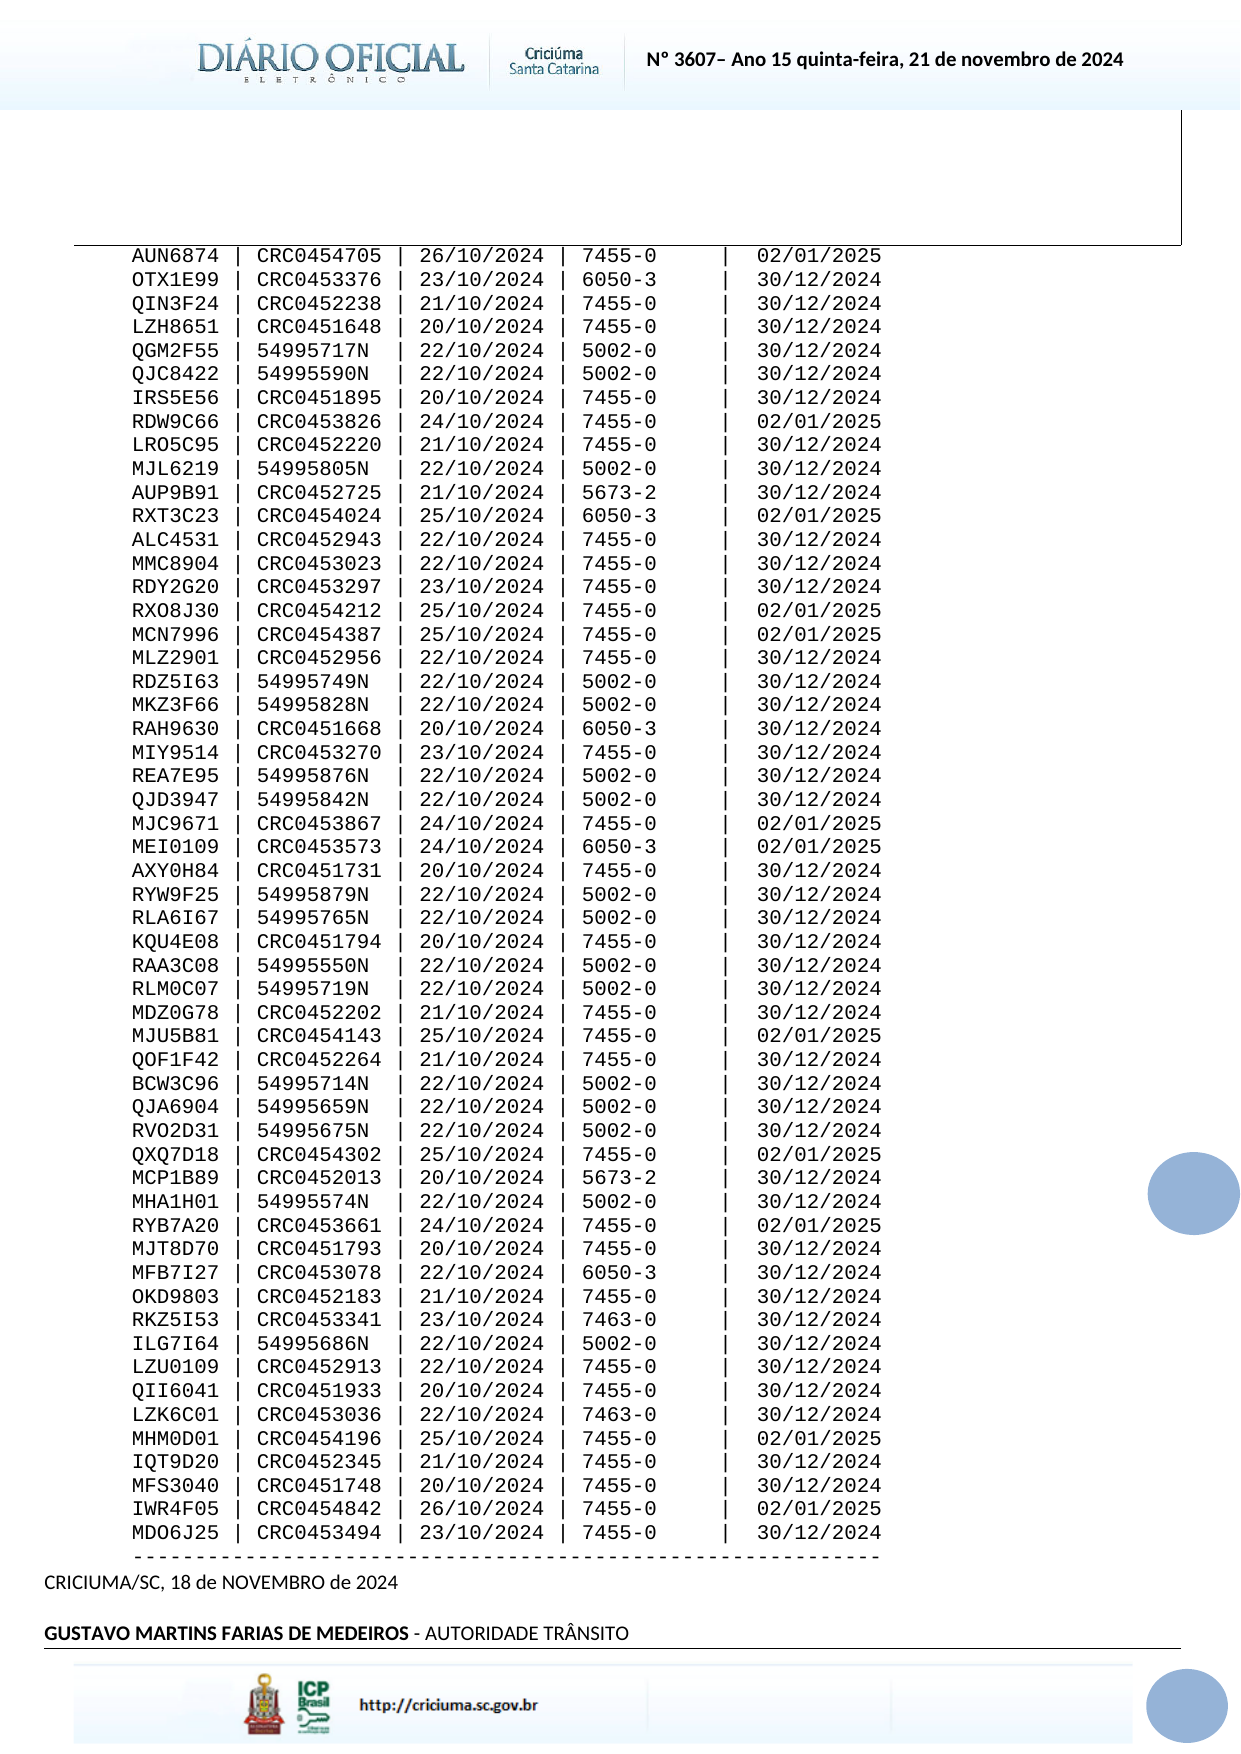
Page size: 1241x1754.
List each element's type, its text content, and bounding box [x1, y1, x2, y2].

text MKZ3F66 | 54995828N | 22/10/2024 | 5002-0 | 30/12/2024 [44, 694, 1181, 718]
text QJA6904 | 54995659N | 22/10/2024 | 5002-0 | 30/12/2024 [44, 1096, 1181, 1120]
text CRICIUMA/SC, 18 de NOVEMBRO de 2024 [44, 1569, 1181, 1595]
text IQT9D20 | CRC0452345 | 21/10/2024 | 7455-0 | 30/12/2024 [44, 1451, 1181, 1475]
text RAA3C08 | 54995550N | 22/10/2024 | 5002-0 | 30/12/2024 [44, 954, 1181, 978]
text MEI0109 | CRC0453573 | 24/10/2024 | 6050-3 | 02/01/2025 [44, 836, 1181, 860]
text MCP1B89 | CRC0452013 | 20/10/2024 | 5673-2 | 30/12/2024 [44, 1167, 1157, 1191]
text MJU5B81 | CRC0454143 | 25/10/2024 | 7455-0 | 02/01/2025 [44, 1026, 1181, 1049]
text MHA1H01 | 54995574N | 22/10/2024 | 5002-0 | 30/12/2024 [44, 1191, 1153, 1215]
text GUSTAVO MARTINS FARIAS DE MEDEIROS - AUTORIDADE TRÂNSITO [44, 1620, 1181, 1648]
text IWR4F05 | CRC0454842 | 26/10/2024 | 7455-0 | 02/01/2025 [44, 1498, 1181, 1522]
text MJL6219 | 54995805N | 22/10/2024 | 5002-0 | 30/12/2024 [44, 458, 1181, 482]
text MCN7996 | CRC0454387 | 25/10/2024 | 7455-0 | 02/01/2025 [44, 623, 1181, 647]
text QXQ7D18 | CRC0454302 | 25/10/2024 | 7455-0 | 02/01/2025 [44, 1144, 1181, 1167]
text RYB7A20 | CRC0453661 | 24/10/2024 | 7455-0 | 02/01/2025 [44, 1215, 1181, 1238]
text ------------------------------------------------------------ [44, 1546, 1181, 1569]
text QOF1F42 | CRC0452264 | 21/10/2024 | 7455-0 | 30/12/2024 [44, 1049, 1181, 1073]
text KQU4E08 | CRC0451794 | 20/10/2024 | 7455-0 | 30/12/2024 [44, 931, 1181, 954]
text AUP9B91 | CRC0452725 | 21/10/2024 | 5673-2 | 30/12/2024 [44, 482, 1181, 505]
text RDY2G20 | CRC0453297 | 23/10/2024 | 7455-0 | 30/12/2024 [44, 576, 1181, 600]
text MDZ0G78 | CRC0452202 | 21/10/2024 | 7455-0 | 30/12/2024 [44, 1002, 1181, 1026]
text RLM0C07 | 54995719N | 22/10/2024 | 5002-0 | 30/12/2024 [44, 978, 1181, 1002]
text OKD9803 | CRC0452183 | 21/10/2024 | 7455-0 | 30/12/2024 [44, 1286, 1181, 1309]
text MIY9514 | CRC0453270 | 23/10/2024 | 7455-0 | 30/12/2024 [44, 742, 1181, 765]
text QJD3947 | 54995842N | 22/10/2024 | 5002-0 | 30/12/2024 [44, 789, 1181, 813]
text MJC9671 | CRC0453867 | 24/10/2024 | 7455-0 | 02/01/2025 [44, 813, 1181, 836]
text MFB7I27 | CRC0453078 | 22/10/2024 | 6050-3 | 30/12/2024 [44, 1262, 1181, 1286]
text OTX1E99 | CRC0453376 | 23/10/2024 | 6050-3 | 30/12/2024 [44, 269, 1181, 292]
text MHM0D01 | CRC0454196 | 25/10/2024 | 7455-0 | 02/01/2025 [44, 1427, 1181, 1451]
text RXT3C23 | CRC0454024 | 25/10/2024 | 6050-3 | 02/01/2025 [44, 505, 1181, 529]
text MDO6J25 | CRC0453494 | 23/10/2024 | 7455-0 | 30/12/2024 [44, 1522, 1181, 1546]
text AXY0H84 | CRC0451731 | 20/10/2024 | 7455-0 | 30/12/2024 [44, 860, 1181, 884]
text LZH8651 | CRC0451648 | 20/10/2024 | 7455-0 | 30/12/2024 [44, 316, 1181, 340]
text IRS5E56 | CRC0451895 | 20/10/2024 | 7455-0 | 30/12/2024 [44, 387, 1181, 411]
text ALC4531 | CRC0452943 | 22/10/2024 | 7455-0 | 30/12/2024 [44, 529, 1181, 553]
text QGM2F55 | 54995717N | 22/10/2024 | 5002-0 | 30/12/2024 [44, 340, 1181, 363]
text RAH9630 | CRC0451668 | 20/10/2024 | 6050-3 | 30/12/2024 [44, 718, 1181, 742]
text MLZ2901 | CRC0452956 | 22/10/2024 | 7455-0 | 30/12/2024 [44, 647, 1181, 671]
text RKZ5I53 | CRC0453341 | 23/10/2024 | 7463-0 | 30/12/2024 [44, 1309, 1181, 1333]
text QIN3F24 | CRC0452238 | 21/10/2024 | 7455-0 | 30/12/2024 [44, 292, 1181, 316]
text ILG7I64 | 54995686N | 22/10/2024 | 5002-0 | 30/12/2024 [44, 1333, 1181, 1357]
text RYW9F25 | 54995879N | 22/10/2024 | 5002-0 | 30/12/2024 [44, 884, 1181, 907]
text QJC8422 | 54995590N | 22/10/2024 | 5002-0 | 30/12/2024 [44, 363, 1181, 387]
text LZK6C01 | CRC0453036 | 22/10/2024 | 7463-0 | 30/12/2024 [44, 1404, 1181, 1427]
text LRO5C95 | CRC0452220 | 21/10/2024 | 7455-0 | 30/12/2024 [44, 434, 1181, 458]
text RDW9C66 | CRC0453826 | 24/10/2024 | 7455-0 | 02/01/2025 [44, 411, 1181, 434]
text MMC8904 | CRC0453023 | 22/10/2024 | 7455-0 | 30/12/2024 [44, 553, 1181, 576]
text MFS3040 | CRC0451748 | 20/10/2024 | 7455-0 | 30/12/2024 [44, 1475, 1181, 1498]
text MJT8D70 | CRC0451793 | 20/10/2024 | 7455-0 | 30/12/2024 [44, 1238, 1181, 1262]
text RXO8J30 | CRC0454212 | 25/10/2024 | 7455-0 | 02/01/2025 [44, 600, 1181, 623]
text QII6041 | CRC0451933 | 20/10/2024 | 7455-0 | 30/12/2024 [44, 1380, 1181, 1404]
text RDZ5I63 | 54995749N | 22/10/2024 | 5002-0 | 30/12/2024 [44, 671, 1181, 694]
text RLA6I67 | 54995765N | 22/10/2024 | 5002-0 | 30/12/2024 [44, 907, 1181, 931]
text AUN6874 | CRC0454705 | 26/10/2024 | 7455-0 | 02/01/2025 [44, 245, 1181, 269]
text BCW3C96 | 54995714N | 22/10/2024 | 5002-0 | 30/12/2024 [44, 1073, 1181, 1096]
text REA7E95 | 54995876N | 22/10/2024 | 5002-0 | 30/12/2024 [44, 765, 1181, 789]
text RVO2D31 | 54995675N | 22/10/2024 | 5002-0 | 30/12/2024 [44, 1120, 1181, 1144]
text LZU0109 | CRC0452913 | 22/10/2024 | 7455-0 | 30/12/2024 [44, 1357, 1181, 1380]
